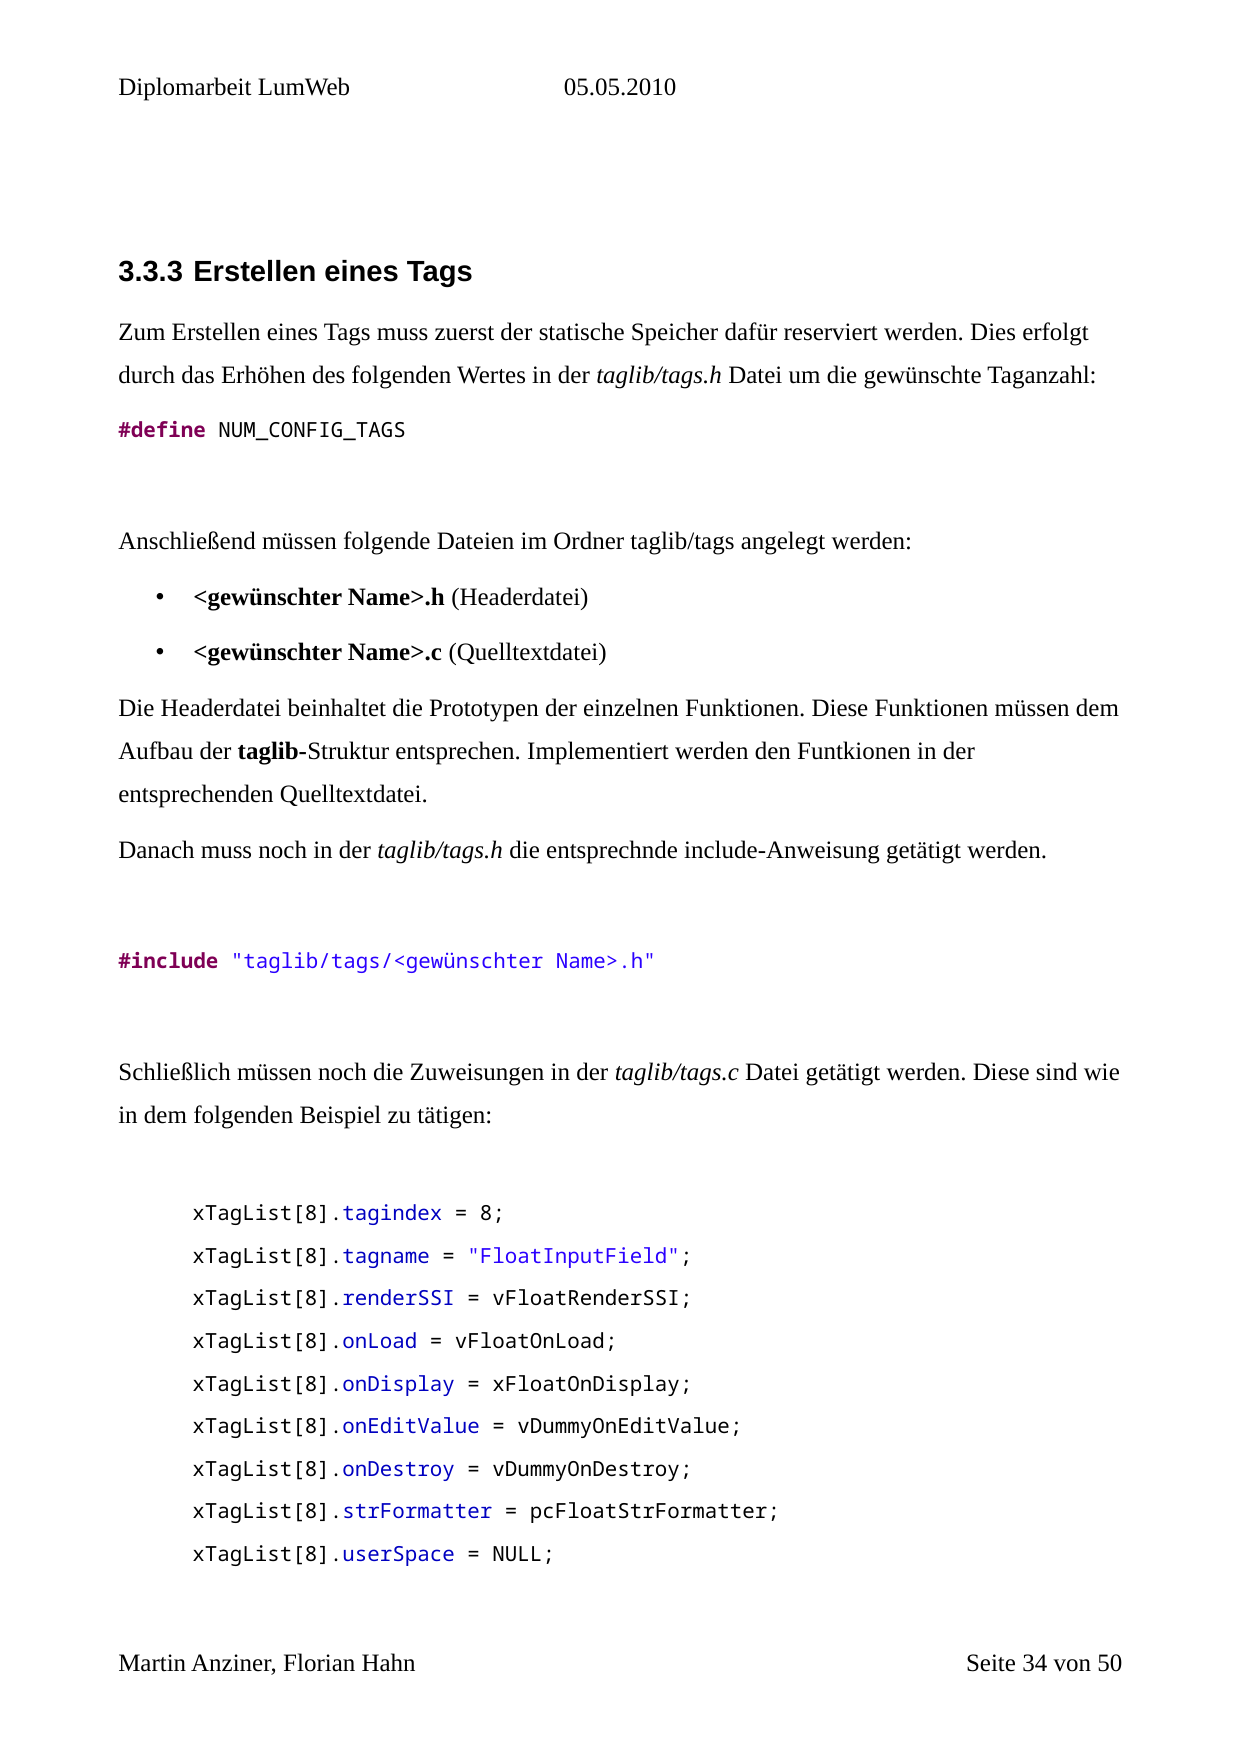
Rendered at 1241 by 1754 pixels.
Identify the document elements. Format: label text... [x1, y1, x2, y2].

text Schließlich müssen noch die Zuweisungen in der taglib/tags.c Datei getätigt werden. Diese sind wie in dem folgenden Beispiel zu tätigen: [118, 1057, 1122, 1129]
text xTagList[8].tagindex = 8; [118, 1198, 1122, 1227]
text xTagList[8].renderSSI = vFloatRenderSSI; [118, 1283, 1122, 1312]
text xTagList[8].onLoad = vFloatOnLoad; [118, 1326, 1122, 1354]
subtitle Erstellen eines Tags [118, 254, 1122, 287]
text Anschließend müssen folgende Dateien im Ordner taglib/tags angelegt werden: [118, 526, 1122, 555]
text xTagList[8].userSpace = NULL; [118, 1539, 1122, 1567]
text xTagList[8].onDestroy = vDummyOnDestroy; [118, 1454, 1122, 1482]
text xTagList[8].tagname = "FloatInputField"; [118, 1241, 1122, 1269]
text Zum Erstellen eines Tags muss zuerst der statische Speicher dafür reserviert werden. Dies erfolgt durch das Erhöhen des folgenden Wertes in der taglib/tags.h Datei um die gewünschte Taganzahl: [118, 317, 1122, 388]
text [118, 130, 1122, 202]
list <gewünschter Name>.h (Headerdatei) [156, 582, 1122, 611]
text xTagList[8].onDisplay = xFloatOnDisplay; [118, 1369, 1122, 1397]
text #include "taglib/tags/<gewünschter Name>.h" [118, 946, 1122, 974]
text #define NUM_CONFIG_TAGS [118, 415, 1122, 444]
list <gewünschter Name>.c (Quelltextdatei) [156, 637, 1122, 666]
text Die Headerdatei beinhaltet die Prototypen der einzelnen Funktionen. Diese Funktionen müssen dem Aufbau der taglib-Struktur entsprechen. Implementiert werden den Funtkionen in der entsprechenden Quelltextdatei. [118, 693, 1122, 808]
text xTagList[8].onEditValue = vDummyOnEditValue; [118, 1411, 1122, 1440]
text xTagList[8].strFormatter = pcFloatStrFormatter; [118, 1496, 1122, 1525]
text Danach muss noch in der taglib/tags.h die entsprechnde include-Anweisung getätigt werden. [118, 835, 1122, 864]
